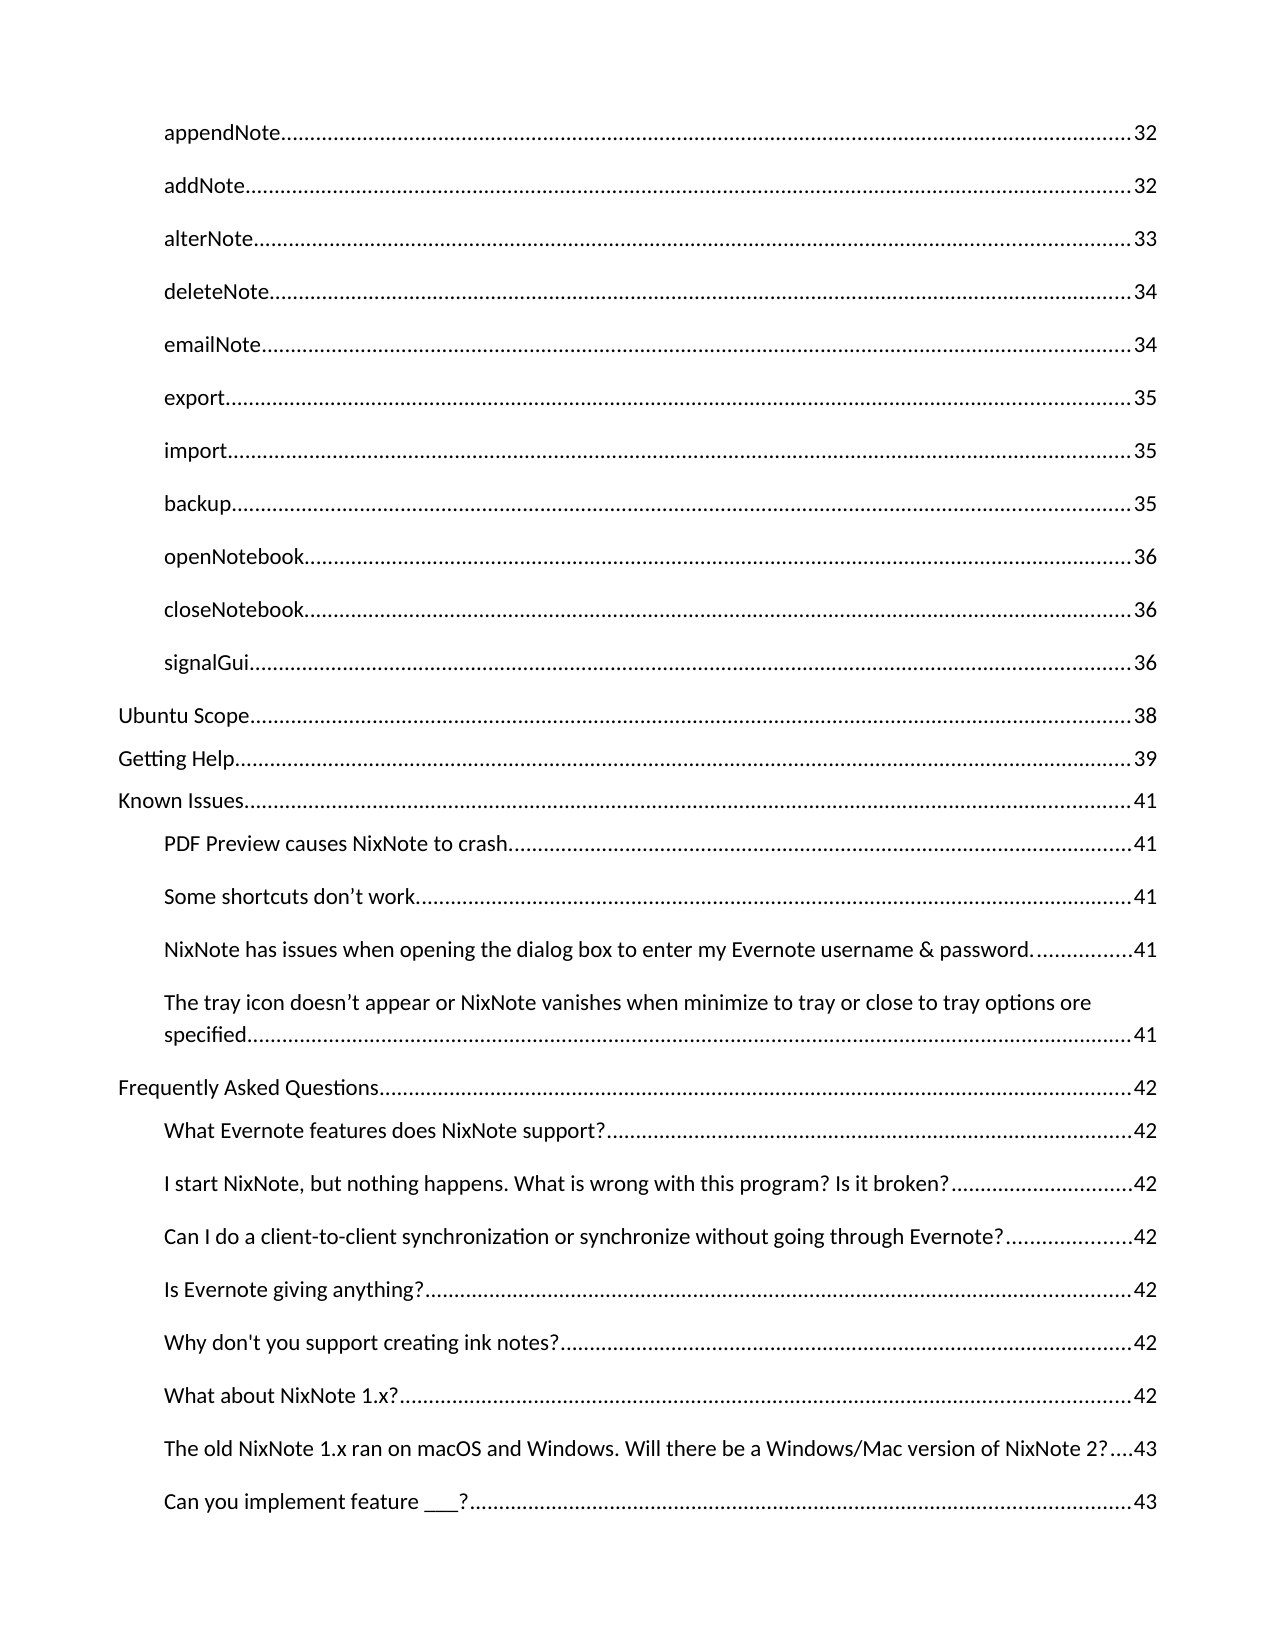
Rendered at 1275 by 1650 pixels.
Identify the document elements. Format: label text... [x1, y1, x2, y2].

text Can I do a client-to-client synchronization or synchronize without going through Evernote? 42 [164, 1222, 1157, 1250]
text I start NixNote, but nothing happens. What is wrong with this program? Is it broken? 42 [164, 1169, 1157, 1197]
text What about NixNote 1.x? 42 [164, 1381, 1157, 1409]
text alterNote 33 [164, 224, 1157, 252]
text export 35 [164, 383, 1157, 411]
text Frequently Asked Questions 42 [118, 1073, 1157, 1101]
text PDF Preview causes NixNote to crash. 41 [164, 829, 1157, 857]
text The old NixNote 1.x ran on macOS and Windows. Will there be a Windows/Mac version of NixNote 2? 43 [164, 1434, 1157, 1462]
text openNotebook 36 [164, 542, 1157, 570]
text backup 35 [164, 489, 1157, 517]
text signalGui 36 [164, 648, 1157, 676]
text Known Issues 41 [118, 787, 1157, 814]
text emailNote 34 [164, 330, 1157, 358]
text import 35 [164, 436, 1157, 464]
text Is Evernote giving anything? 42 [164, 1275, 1157, 1303]
text The tray icon doesn’t appear or NixNote vanishes when minimize to tray or close to tray options ore specified. 41 [164, 988, 1157, 1048]
text Why don't you support creating ink notes? 42 [164, 1328, 1157, 1356]
text Some shortcuts don’t work. 41 [164, 882, 1157, 910]
text Getting Help 39 [118, 744, 1157, 772]
text addNote 32 [164, 171, 1157, 199]
text deleteNote 34 [164, 277, 1157, 305]
text appendNote 32 [164, 118, 1157, 146]
text Ubuntu Scope 38 [118, 701, 1157, 729]
text Can you implement feature ___? 43 [164, 1487, 1157, 1515]
text NixNote has issues when opening the dialog box to enter my Evernote username & password. 41 [164, 935, 1157, 963]
text What Evernote features does NixNote support? 42 [164, 1116, 1157, 1144]
text closeNotebook 36 [164, 595, 1157, 623]
